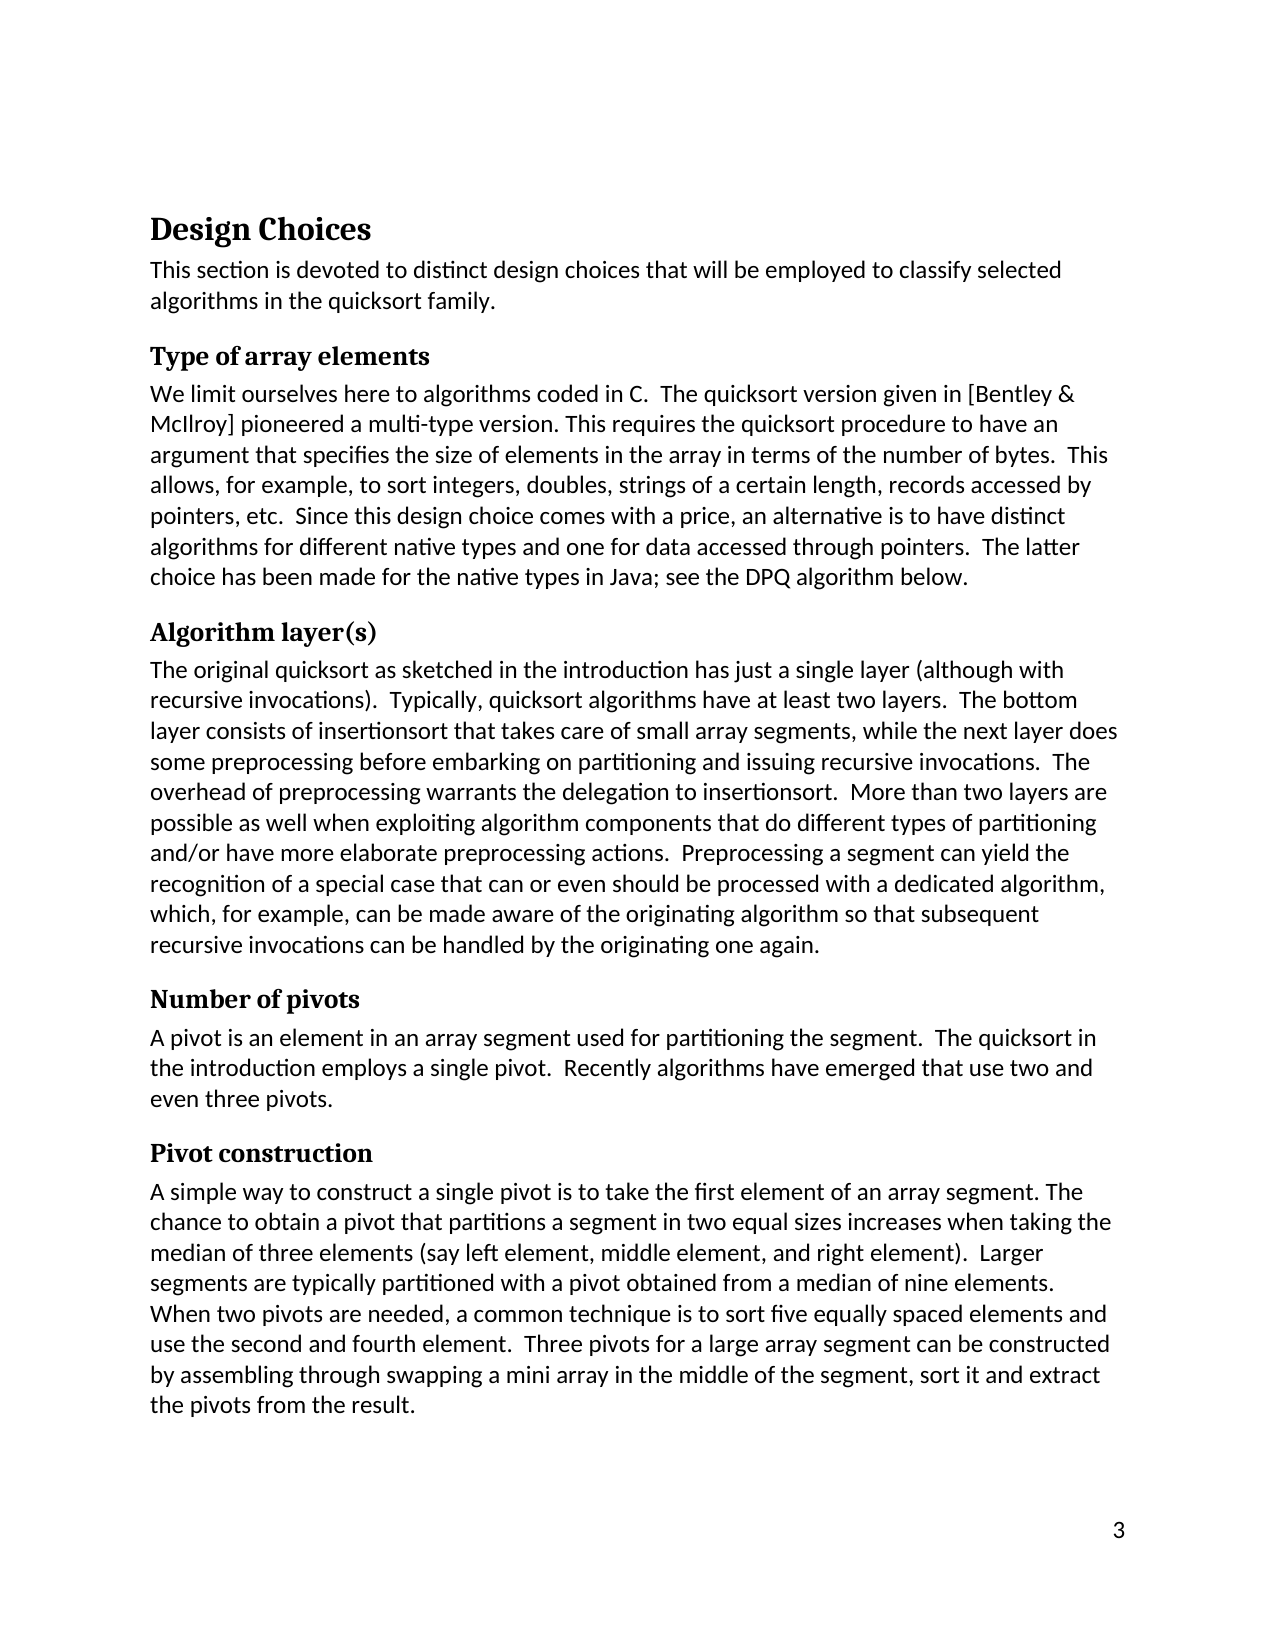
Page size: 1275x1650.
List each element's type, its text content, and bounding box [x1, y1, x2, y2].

text A pivot is an element in an array segment used for partitioning the segment. The quicksort in the introduction employs a single pivot. Recently algorithms have emerged that use two and even three pivots. [150, 1022, 1125, 1113]
text A simple way to construct a single pivot is to take the first element of an array segment. The chance to obtain a pivot that partitions a segment in two equal sizes increases when taking the median of three elements (say left element, middle element, and right element). Larger segments are typically partitioned with a pivot obtained from a median of nine elements. When two pivots are needed, a common technique is to sort five equally spaced elements and use the second and fourth element. Three pivots for a large array segment can be constructed by assembling through swapping a mini array in the middle of the segment, sort it and extract the pivots from the result. [150, 1176, 1125, 1420]
subtitle Algorithm layer(s) [150, 617, 1125, 648]
subtitle Design Choices [150, 210, 1125, 248]
text The original quicksort as sketched in the introduction has just a single layer (although with recursive invocations). Typically, quicksort algorithms have at least two layers. The bottom layer consists of insertionsort that takes care of small array segments, while the next layer does some preprocessing before embarking on partitioning and issuing recursive invocations. The overhead of preprocessing warrants the delegation to insertionsort. More than two layers are possible as well when exploiting algorithm components that do different types of partitioning and/or have more elaborate preprocessing actions. Preprocessing a segment can yield the recognition of a special case that can or even should be processed with a dedicated algorithm, which, for example, can be made aware of the originating algorithm so that subsequent recursive invocations can be handled by the originating one again. [150, 654, 1125, 959]
text This section is devoted to distinct design choices that will be employed to classify selected algorithms in the quicksort family. [150, 254, 1125, 316]
subtitle Pivot construction [150, 1138, 1125, 1169]
subtitle Type of array elements [150, 341, 1125, 372]
text We limit ourselves here to algorithms coded in C. The quicksort version given in [Bentley & McIlroy] pioneered a multi-type version. This requires the quicksort procedure to have an argument that specifies the size of elements in the array in terms of the number of bytes. This allows, for example, to sort integers, doubles, strings of a certain length, records accessed by pointers, etc. Since this design choice comes with a price, an alternative is to have distinct algorithms for different native types and one for data accessed through pointers. The latter choice has been made for the native types in Java; see the DPQ algorithm below. [150, 378, 1125, 592]
subtitle Number of pivots [150, 984, 1125, 1015]
